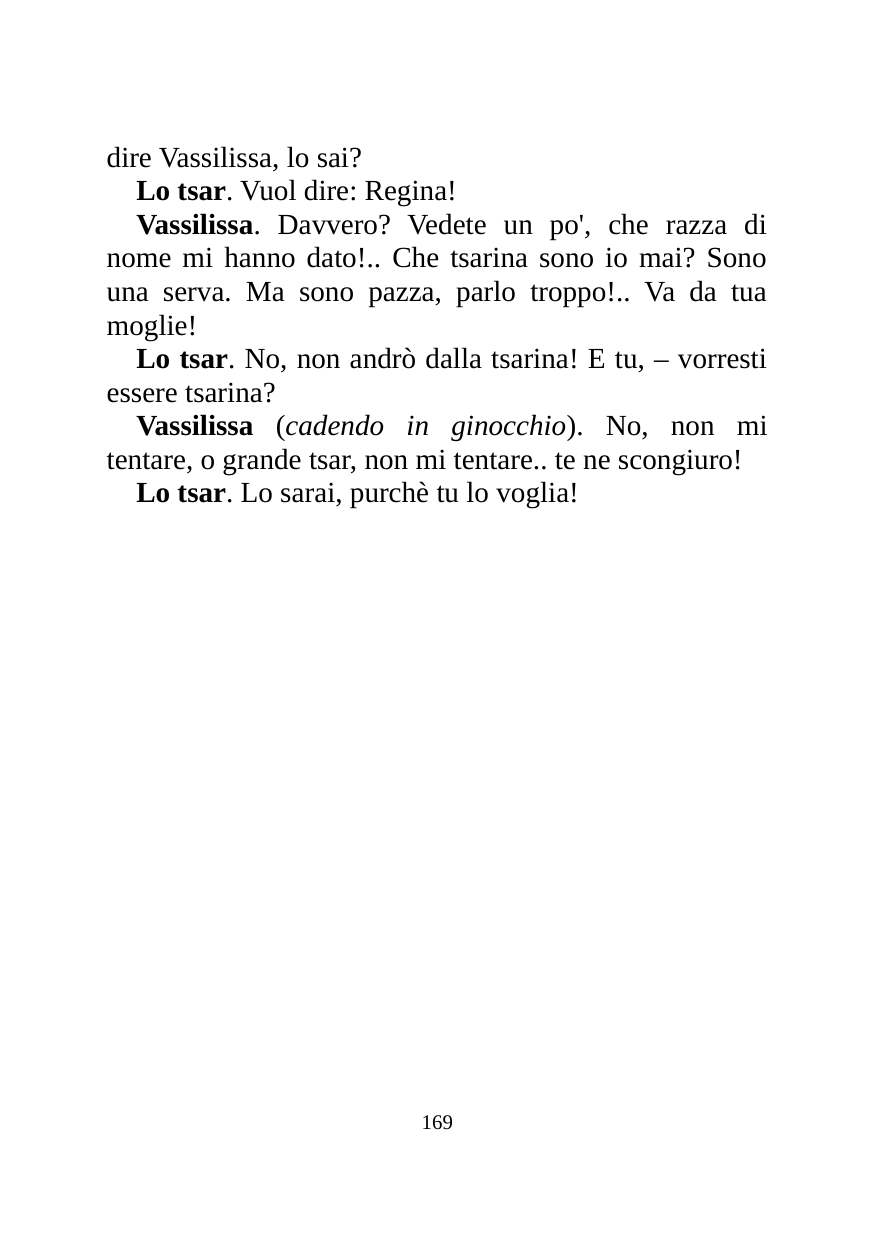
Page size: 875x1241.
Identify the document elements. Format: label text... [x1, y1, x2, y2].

text dire Vassilissa, lo sai? [106, 140, 768, 173]
text Lo tsar. No, non andrò dalla tsarina! E tu, – vorresti essere tsarina? [106, 341, 768, 408]
text Vassilissa (cadendo in ginocchio). No, non mi tentare, o grande tsar, non mi tentare.. te ne scongiuro! [106, 408, 768, 475]
text Lo tsar. Vuol dire: Regina! [106, 173, 768, 207]
text Vassilissa. Davvero? Vedete un po', che razza di nome mi hanno dato!.. Che tsarina sono io mai? Sono una serva. Ma sono pazza, parlo troppo!.. Va da tua moglie! [106, 207, 768, 341]
text Lo tsar. Lo sarai, purchè tu lo voglia! [106, 475, 768, 509]
